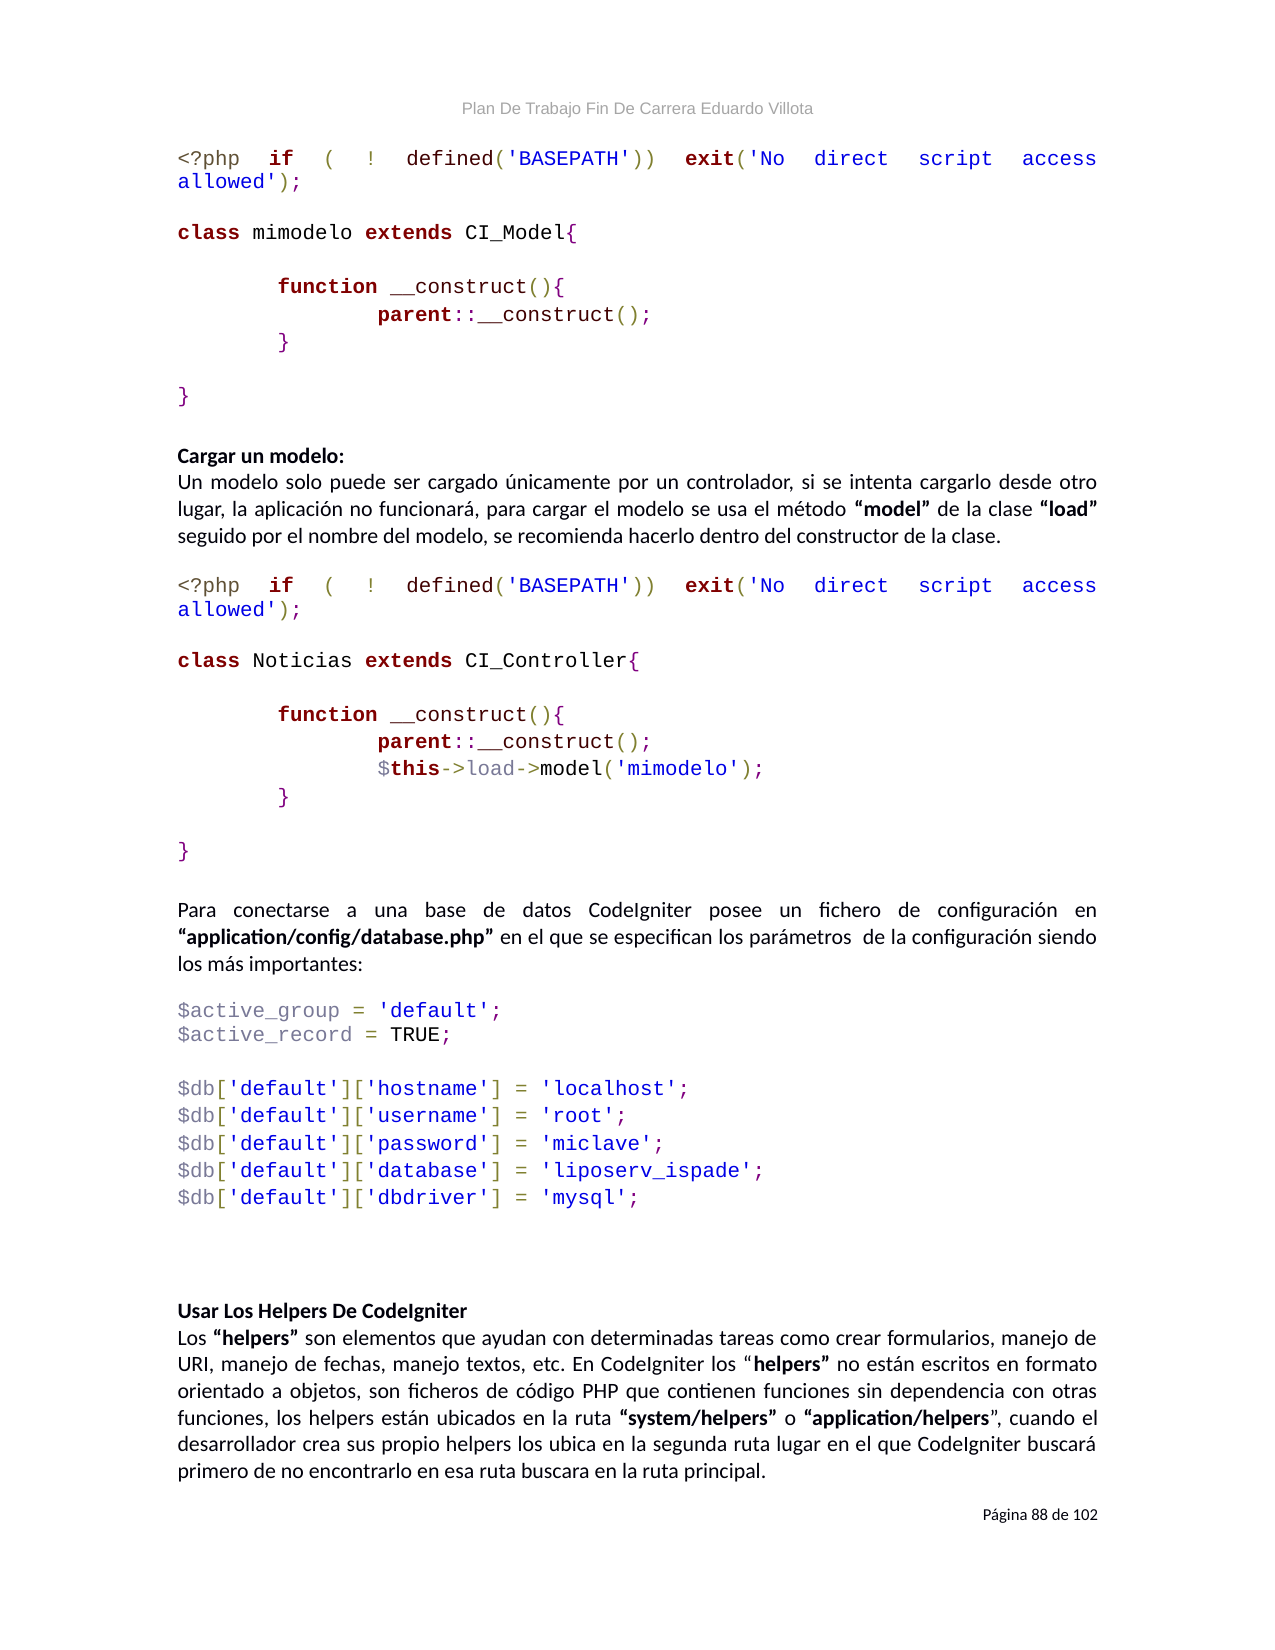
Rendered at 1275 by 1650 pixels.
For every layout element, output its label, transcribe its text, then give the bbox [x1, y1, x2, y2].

text Cargar un modelo: [177, 442, 1098, 468]
text class Noticias extends CI_Controller{ [177, 650, 1098, 673]
text $this->load->model('mimodelo'); [177, 758, 1098, 782]
text $active_record = TRUE; [177, 1024, 1098, 1048]
text } [177, 385, 1098, 409]
text parent::__construct(); [177, 304, 1098, 327]
text function __construct(){ [177, 276, 1098, 300]
text function __construct(){ [177, 704, 1098, 728]
text } [177, 331, 1098, 354]
text Usar Los Helpers De CodeIgniter [177, 1297, 1098, 1324]
text $db['default']['database'] = 'liposerv_ispade'; [177, 1160, 1098, 1183]
text Un modelo solo puede ser cargado únicamente por un controlador, si se intenta cargarlo desde otro lugar, la aplicación no funcionará, para cargar el modelo se usa el método “model” de la clase “load” seguido por el nombre del modelo, se recomienda hacerlo dentro del constructor de la clase. [177, 468, 1098, 548]
text $active_group = 'default'; [177, 1000, 1098, 1024]
text $db['default']['username'] = 'root'; [177, 1106, 1098, 1129]
text Para conectarse a una base de datos CodeIgniter posee un fichero de configuración en “application/config/database.php” en el que se especifican los parámetros de la configuración siendo los más importantes: [177, 897, 1098, 977]
text $db['default']['dbdriver'] = 'mysql'; [177, 1187, 1098, 1211]
text } [177, 786, 1098, 809]
text <?php if ( ! defined('BASEPATH')) exit('No direct script access allowed'); [177, 148, 1098, 195]
text } [177, 840, 1098, 864]
text class mimodelo extends CI_Model{ [177, 222, 1098, 246]
text <?php if ( ! defined('BASEPATH')) exit('No direct script access allowed'); [177, 575, 1098, 622]
text parent::__construct(); [177, 731, 1098, 755]
text Los “helpers” son elementos que ayudan con determinadas tareas como crear formularios, manejo de URI, manejo de fechas, manejo textos, etc. En CodeIgniter los “helpers” no están escritos en formato orientado a objetos, son ficheros de código PHP que contienen funciones sin dependencia con otras funciones, los helpers están ubicados en la ruta “system/helpers” o “application/helpers”, cuando el desarrollador crea sus propio helpers los ubica en la segunda ruta lugar en el que CodeIgniter buscará primero de no encontrarlo en esa ruta buscara en la ruta principal. [177, 1324, 1098, 1484]
text $db['default']['hostname'] = 'localhost'; [177, 1078, 1098, 1102]
text $db['default']['password'] = 'miclave'; [177, 1133, 1098, 1156]
